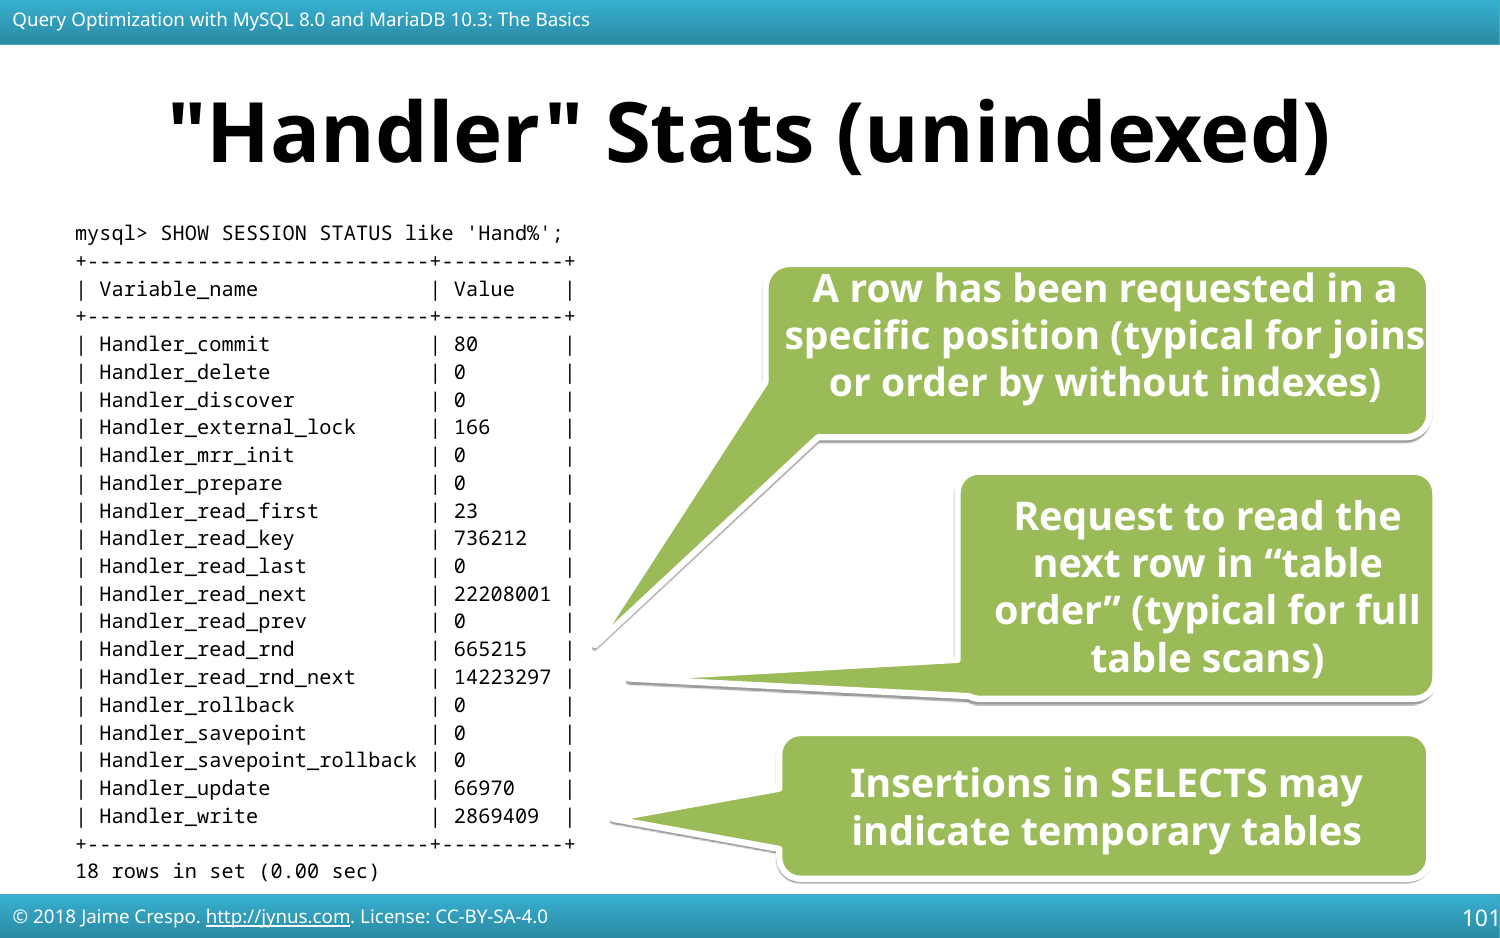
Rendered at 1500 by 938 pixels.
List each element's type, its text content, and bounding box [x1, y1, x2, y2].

list mysql> SHOW SESSION STATUS like 'Hand%'; +----------------------------+----------+ | Variable_name | Value | +----------------------------+----------+ | Handler_commit | 80 | | Handler_delete | 0 | | Handler_discover | 0 | | Handler_external_lock | 166 | | Handler_mrr_init | 0 | | Handler_prepare | 0 | | Handler_read_first | 23 | | Handler_read_key | 736212 | | Handler_read_last | 0 | | Handler_read_next | 22208001 | | Handler_read_prev | 0 | | Handler_read_rnd | 665215 | | Handler_read_rnd_next | 14223297 | | Handler_rollback | 0 | | Handler_savepoint | 0 | | Handler_savepoint_rollback | 0 | | Handler_update | 66970 | | Handler_write | 2869409 | +----------------------------+----------+ 18 rows in set (0.00 sec) [75, 218, 1425, 893]
title "Handler" Stats (unindexed) [75, 51, 1425, 209]
text_box A row has been requested in a specific position (typical for joins or order by without indexes) [595, 263, 1430, 646]
slide_number [1389, 896, 1490, 935]
text_box Insertions in SELECTS may indicate temporary tables [612, 733, 1430, 879]
text_box Request to read the next row in “table order” (typical for full table scans) [628, 471, 1436, 699]
